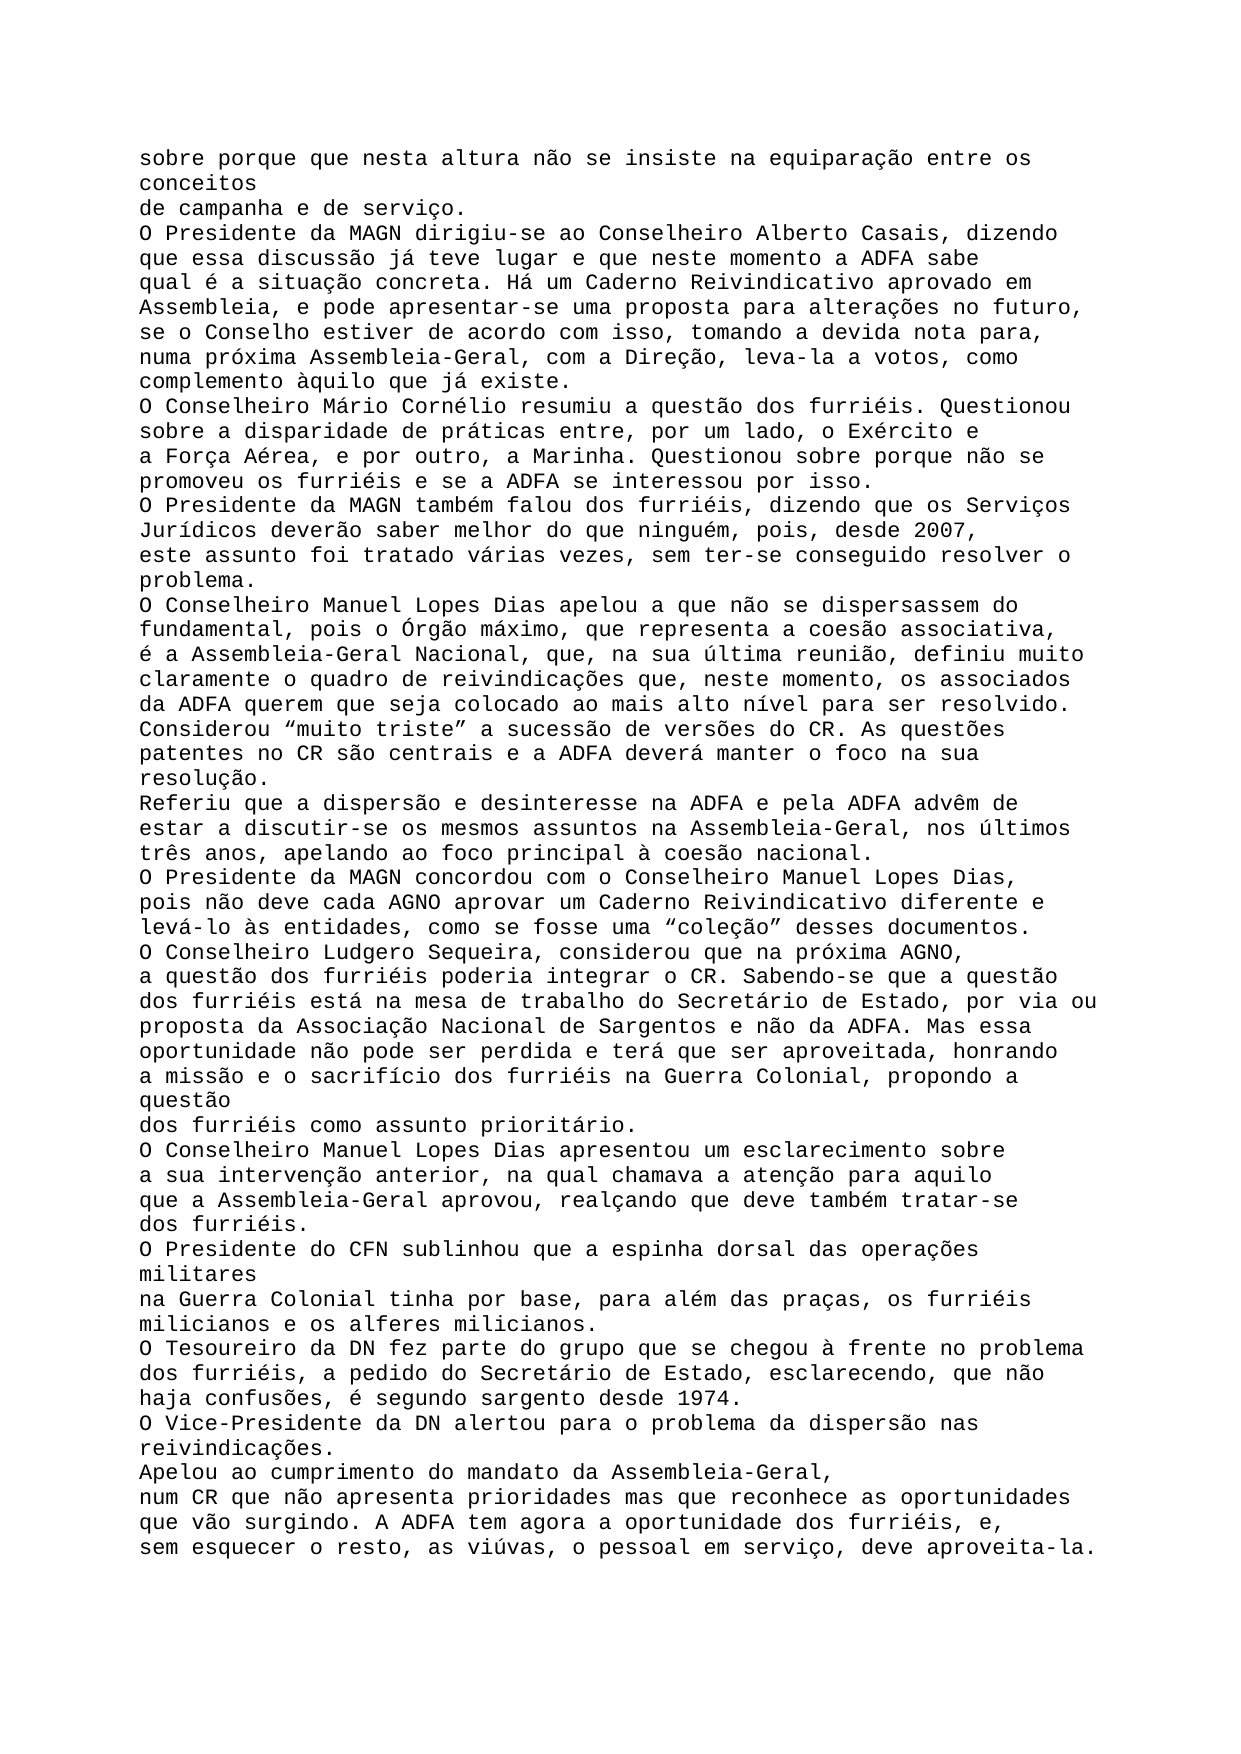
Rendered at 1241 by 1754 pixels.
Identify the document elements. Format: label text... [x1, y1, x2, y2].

text O Presidente da MAGN também falou dos furriéis, dizendo que os Serviços [139, 495, 1101, 519]
text estar a discutir-se os mesmos assuntos na Assembleia-Geral, nos últimos [139, 817, 1101, 842]
text sobre a disparidade de práticas entre, por um lado, o Exército e [139, 420, 1101, 445]
text milicianos e os alferes milicianos. [139, 1313, 1101, 1338]
text proposta da Associação Nacional de Sargentos e não da ADFA. Mas essa [139, 1015, 1101, 1040]
text a questão dos furriéis poderia integrar o CR. Sabendo-se que a questão [139, 966, 1101, 991]
text dos furriéis. [139, 1214, 1101, 1238]
text de campanha e de serviço. [139, 197, 1101, 222]
text O Conselheiro Mário Cornélio resumiu a questão dos furriéis. Questionou [139, 396, 1101, 420]
text três anos, apelando ao foco principal à coesão nacional. [139, 842, 1101, 867]
text problema. [139, 569, 1101, 594]
text Assembleia, e pode apresentar-se uma proposta para alterações no futuro, [139, 296, 1101, 321]
text dos furriéis está na mesa de trabalho do Secretário de Estado, por via ou [139, 991, 1101, 1015]
text pois não deve cada AGNO aprovar um Caderno Reivindicativo diferente e [139, 891, 1101, 916]
text haja confusões, é segundo sargento desde 1974. [139, 1387, 1101, 1412]
text este assunto foi tratado várias vezes, sem ter-se conseguido resolver o [139, 544, 1101, 569]
text numa próxima Assembleia-Geral, com a Direção, leva-la a votos, como [139, 346, 1101, 371]
text a missão e o sacrifício dos furriéis na Guerra Colonial, propondo a questão [139, 1065, 1101, 1114]
text O Conselheiro Ludgero Sequeira, considerou que na próxima AGNO, [139, 941, 1101, 966]
text dos furriéis, a pedido do Secretário de Estado, esclarecendo, que não [139, 1362, 1101, 1387]
text num CR que não apresenta prioridades mas que reconhece as oportunidades [139, 1486, 1101, 1511]
text O Conselheiro Manuel Lopes Dias apelou a que não se dispersassem do [139, 594, 1101, 619]
text que vão surgindo. A ADFA tem agora a oportunidade dos furriéis, e, [139, 1511, 1101, 1536]
text Apelou ao cumprimento do mandato da Assembleia-Geral, [139, 1462, 1101, 1486]
text Jurídicos deverão saber melhor do que ninguém, pois, desde 2007, [139, 519, 1101, 544]
text O Tesoureiro da DN fez parte do grupo que se chegou à frente no problema [139, 1338, 1101, 1362]
text oportunidade não pode ser perdida e terá que ser aproveitada, honrando [139, 1040, 1101, 1065]
text sem esquecer o resto, as viúvas, o pessoal em serviço, deve aproveita-la. [139, 1536, 1101, 1561]
text fundamental, pois o Órgão máximo, que representa a coesão associativa, [139, 619, 1101, 643]
text O Presidente da MAGN dirigiu-se ao Conselheiro Alberto Casais, dizendo [139, 222, 1101, 247]
text que essa discussão já teve lugar e que neste momento a ADFA sabe [139, 247, 1101, 272]
text O Conselheiro Manuel Lopes Dias apresentou um esclarecimento sobre [139, 1139, 1101, 1164]
text patentes no CR são centrais e a ADFA deverá manter o foco na sua resolução. [139, 743, 1101, 792]
text dos furriéis como assunto prioritário. [139, 1114, 1101, 1139]
text Considerou “muito triste” a sucessão de versões do CR. As questões [139, 718, 1101, 743]
text a sua intervenção anterior, na qual chamava a atenção para aquilo [139, 1164, 1101, 1189]
text O Vice-Presidente da DN alertou para o problema da dispersão nas reivindicações. [139, 1412, 1101, 1462]
text Referiu que a dispersão e desinteresse na ADFA e pela ADFA advêm de [139, 792, 1101, 817]
text claramente o quadro de reivindicações que, neste momento, os associados [139, 668, 1101, 693]
text se o Conselho estiver de acordo com isso, tomando a devida nota para, [139, 321, 1101, 346]
text levá-lo às entidades, como se fosse uma “coleção” desses documentos. [139, 916, 1101, 941]
text O Presidente da MAGN concordou com o Conselheiro Manuel Lopes Dias, [139, 867, 1101, 891]
text é a Assembleia-Geral Nacional, que, na sua última reunião, definiu muito [139, 643, 1101, 668]
text que a Assembleia-Geral aprovou, realçando que deve também tratar-se [139, 1189, 1101, 1214]
text qual é a situação concreta. Há um Caderno Reivindicativo aprovado em [139, 272, 1101, 296]
text O Presidente do CFN sublinhou que a espinha dorsal das operações militares [139, 1238, 1101, 1288]
text da ADFA querem que seja colocado ao mais alto nível para ser resolvido. [139, 693, 1101, 718]
text sobre porque que nesta altura não se insiste na equiparação entre os conceitos [139, 148, 1101, 197]
text promoveu os furriéis e se a ADFA se interessou por isso. [139, 470, 1101, 495]
text a Força Aérea, e por outro, a Marinha. Questionou sobre porque não se [139, 445, 1101, 470]
text complemento àquilo que já existe. [139, 371, 1101, 396]
text na Guerra Colonial tinha por base, para além das praças, os furriéis [139, 1288, 1101, 1313]
